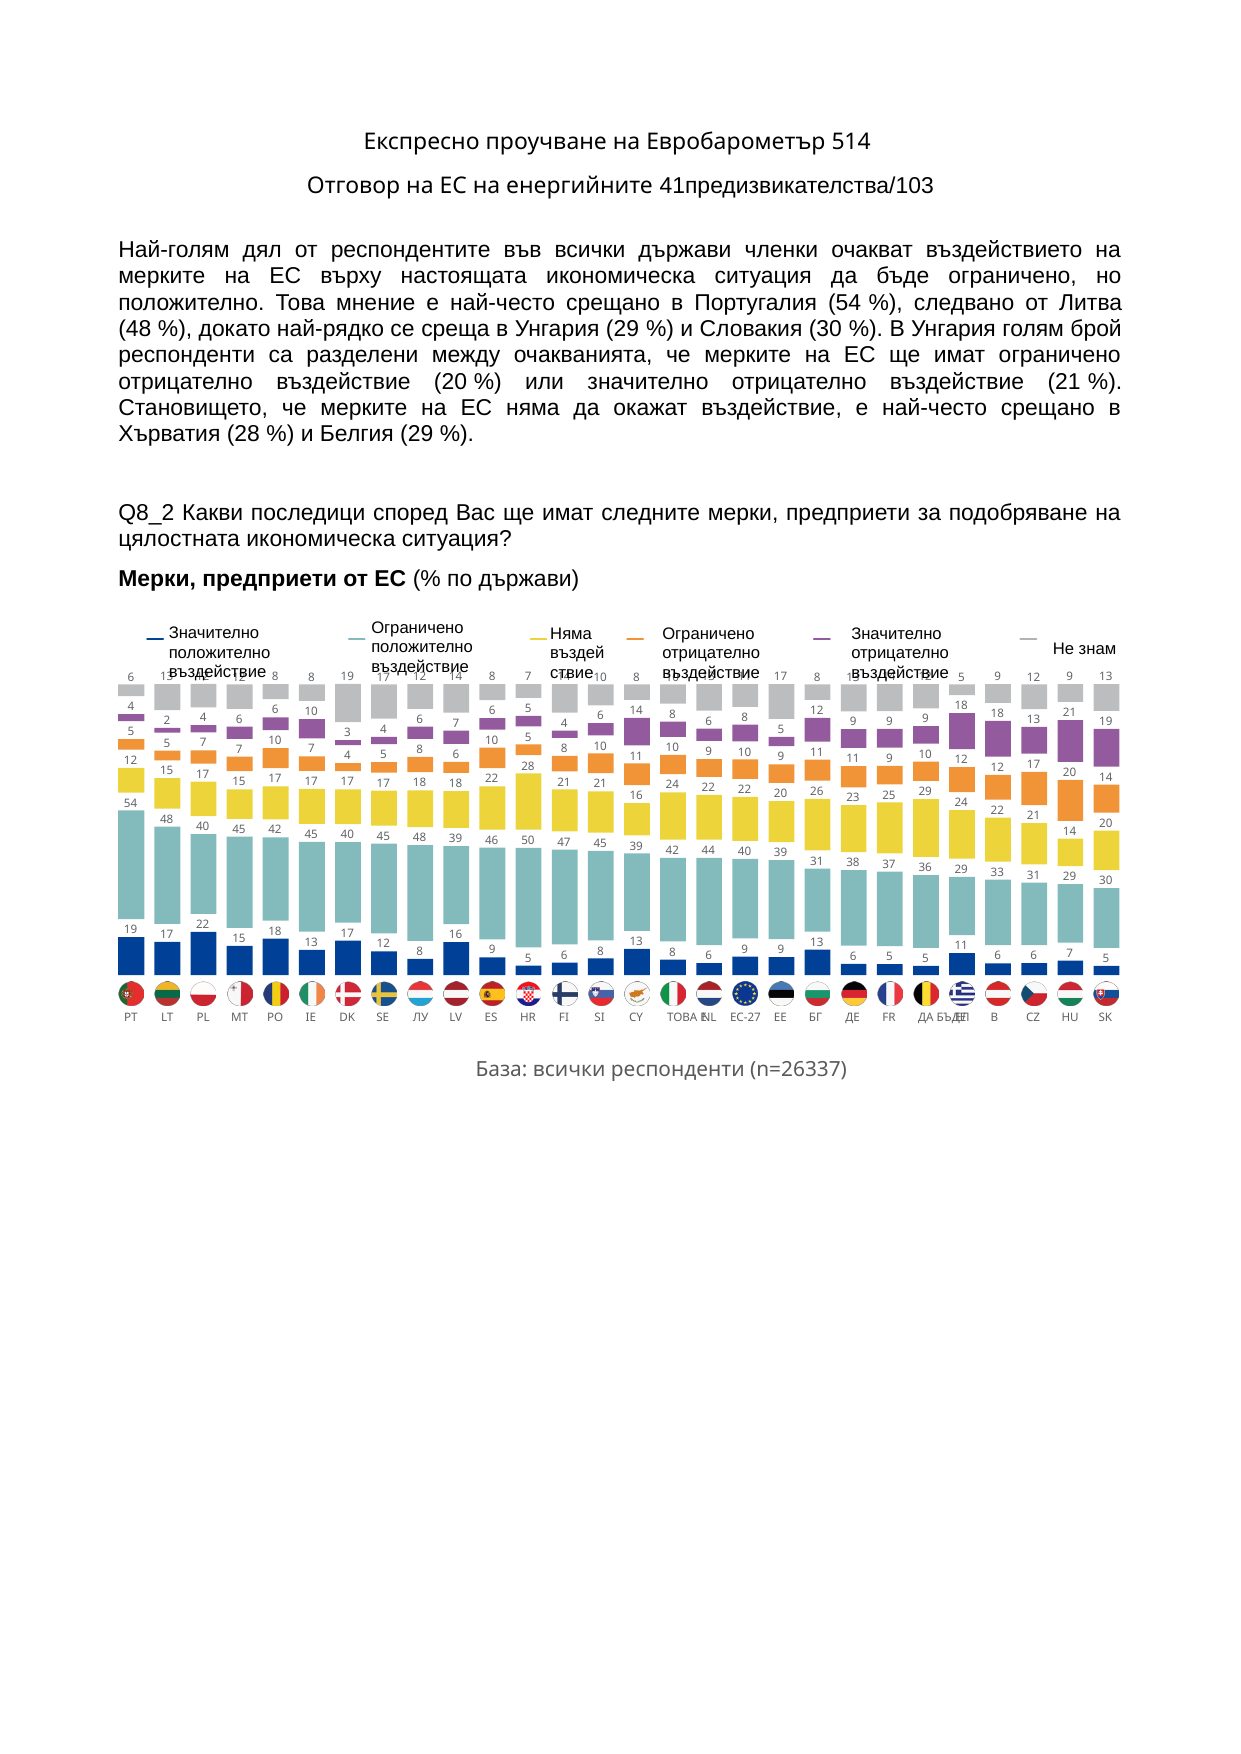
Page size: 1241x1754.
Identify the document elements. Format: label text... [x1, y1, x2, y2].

picture [660, 981, 686, 1006]
picture [877, 981, 903, 1006]
picture [335, 981, 361, 1006]
picture [1057, 981, 1083, 1006]
picture [841, 981, 867, 1006]
picture [949, 981, 975, 1006]
picture [371, 981, 397, 1006]
picture [624, 981, 650, 1006]
picture [407, 981, 433, 1006]
picture [516, 981, 541, 1006]
picture [227, 981, 253, 1006]
picture [1021, 981, 1047, 1006]
picture [118, 981, 144, 1006]
picture [913, 981, 939, 1006]
text Q8_2 Какви последици според Вас ще имат следните мерки, предприети за подобряване на цялостната икономическа ситуация? [118, 499, 1122, 552]
picture [154, 981, 180, 1006]
picture [552, 981, 578, 1006]
picture [443, 981, 469, 1006]
picture [805, 981, 830, 1006]
picture [768, 981, 794, 1006]
picture [696, 981, 722, 1006]
picture [1093, 981, 1119, 1006]
picture [479, 981, 505, 1006]
picture [732, 981, 758, 1006]
text Мерки, предприети от ЕС (% по държави) [118, 564, 1122, 591]
picture [588, 981, 614, 1006]
text Най-голям дял от респондентите във всички държави членки очакват въздействието на мерките на ЕС върху настоящата икономическа ситуация да бъде ограничено, но положително. Това мнение е най-често срещано в Португалия (54 %), следвано от Литва (48 %), докато най-рядко се среща в Унгария (29 %) и Словакия (30 %). В Унгария голям брой респонденти са разделени между очакванията, че мерките на ЕС ще имат ограничено отрицателно въздействие (20 %) или значително отрицателно въздействие (21 %). Становището, че мерките на ЕС няма да окажат въздействие, е най-често срещано в Хърватия (28 %) и Белгия (29 %). [118, 236, 1122, 447]
picture [190, 981, 216, 1006]
picture [263, 981, 289, 1006]
picture [985, 981, 1011, 1006]
picture [299, 981, 325, 1006]
